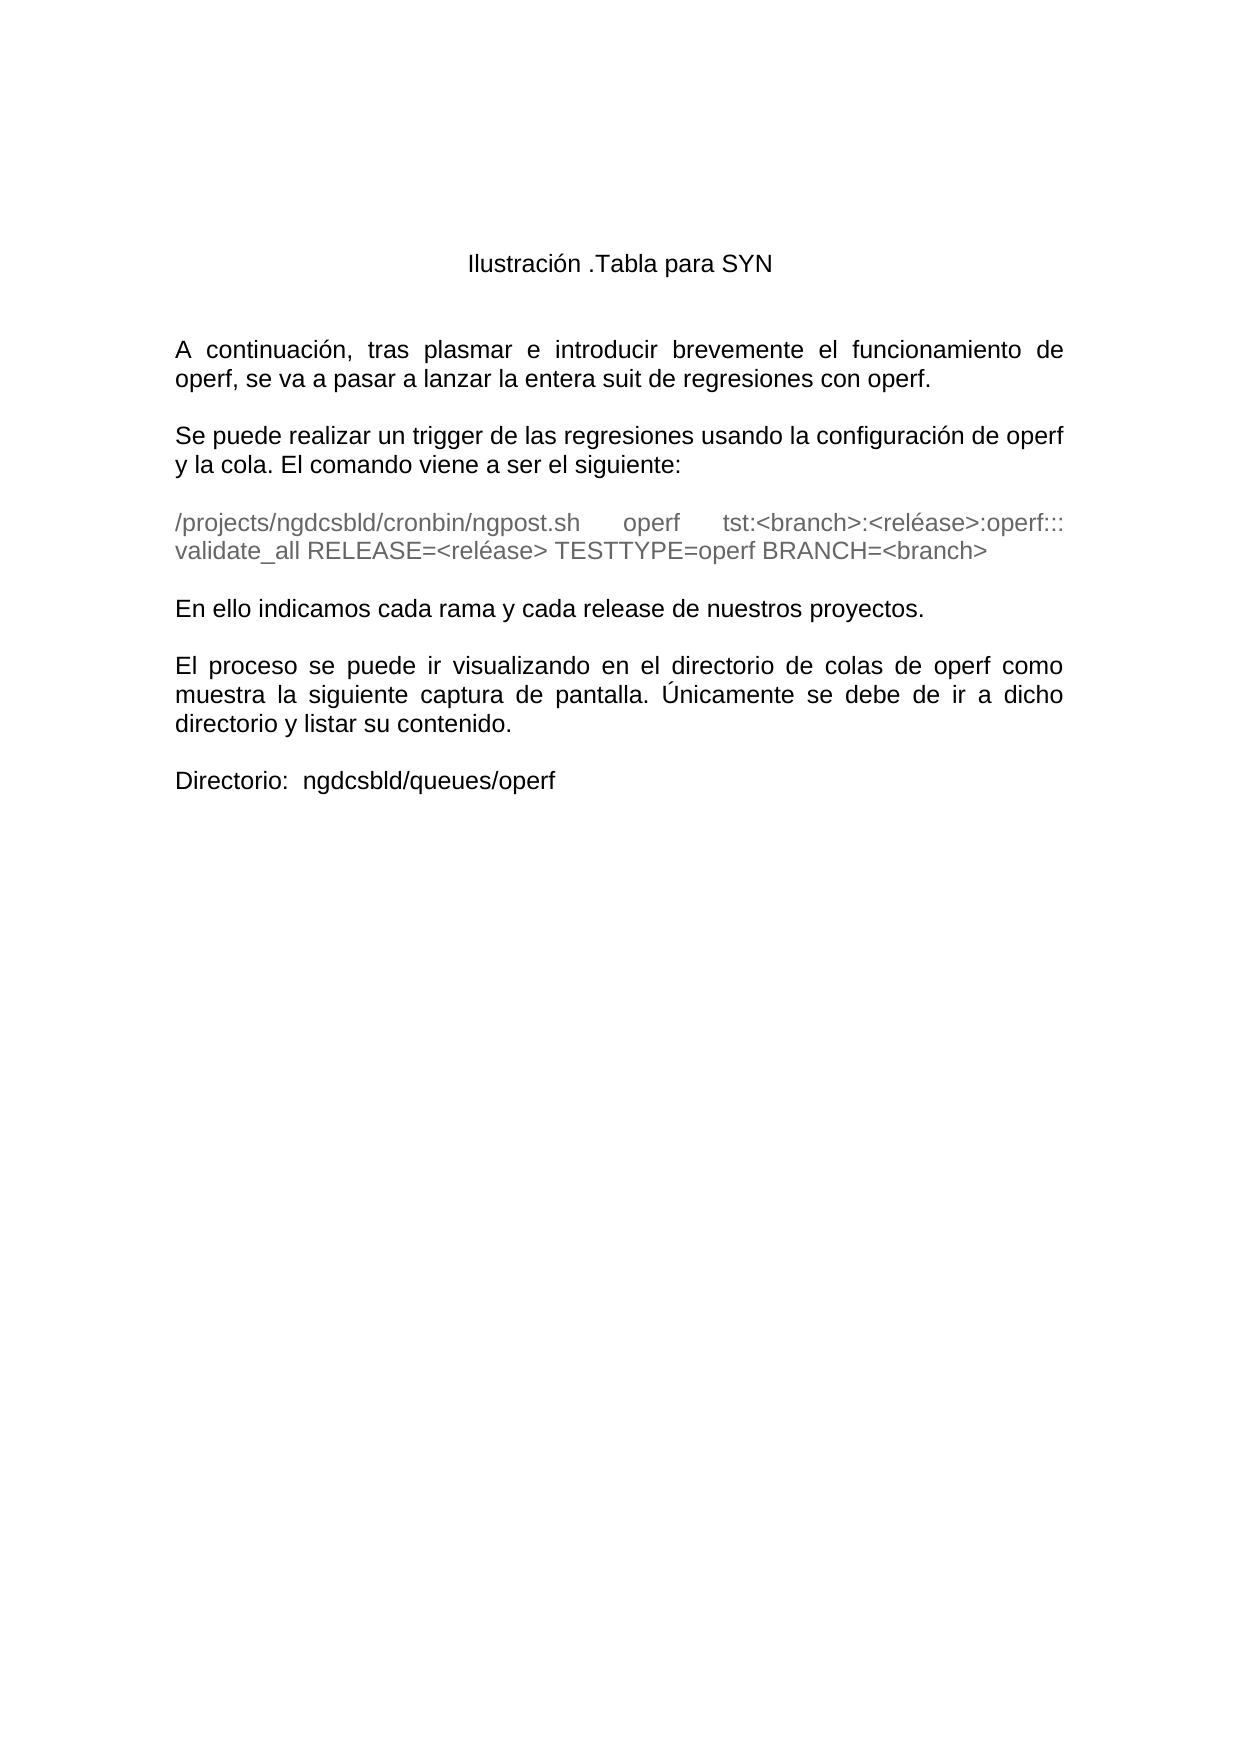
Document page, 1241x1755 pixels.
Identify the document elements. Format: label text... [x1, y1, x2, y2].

text /projects/ngdcsbld/cronbin/ngpost.sh operf tst:<branch>:<reléase>:operf::: validate_all RELEASE=<reléase> TESTTYPE=operf BRANCH=<branch> [175, 507, 1065, 565]
text En ello indicamos cada rama y cada release de nuestros proyectos. [175, 594, 1065, 622]
text El proceso se puede ir visualizando en el directorio de colas de operf como muestra la siguiente captura de pantalla. Únicamente se debe de ir a dicho directorio y listar su contenido. [175, 651, 1065, 737]
text Se puede realizar un trigger de las regresiones usando la configuración de operf y la cola. El comando viene a ser el siguiente: [175, 421, 1065, 479]
text Ilustración .Tabla para SYN [175, 249, 1065, 277]
text A continuación, tras plasmar e introducir brevemente el funcionamiento de operf, se va a pasar a lanzar la entera suit de regresiones con operf. [175, 335, 1065, 392]
text Directorio: ngdcsbld/queues/operf [175, 766, 1065, 795]
